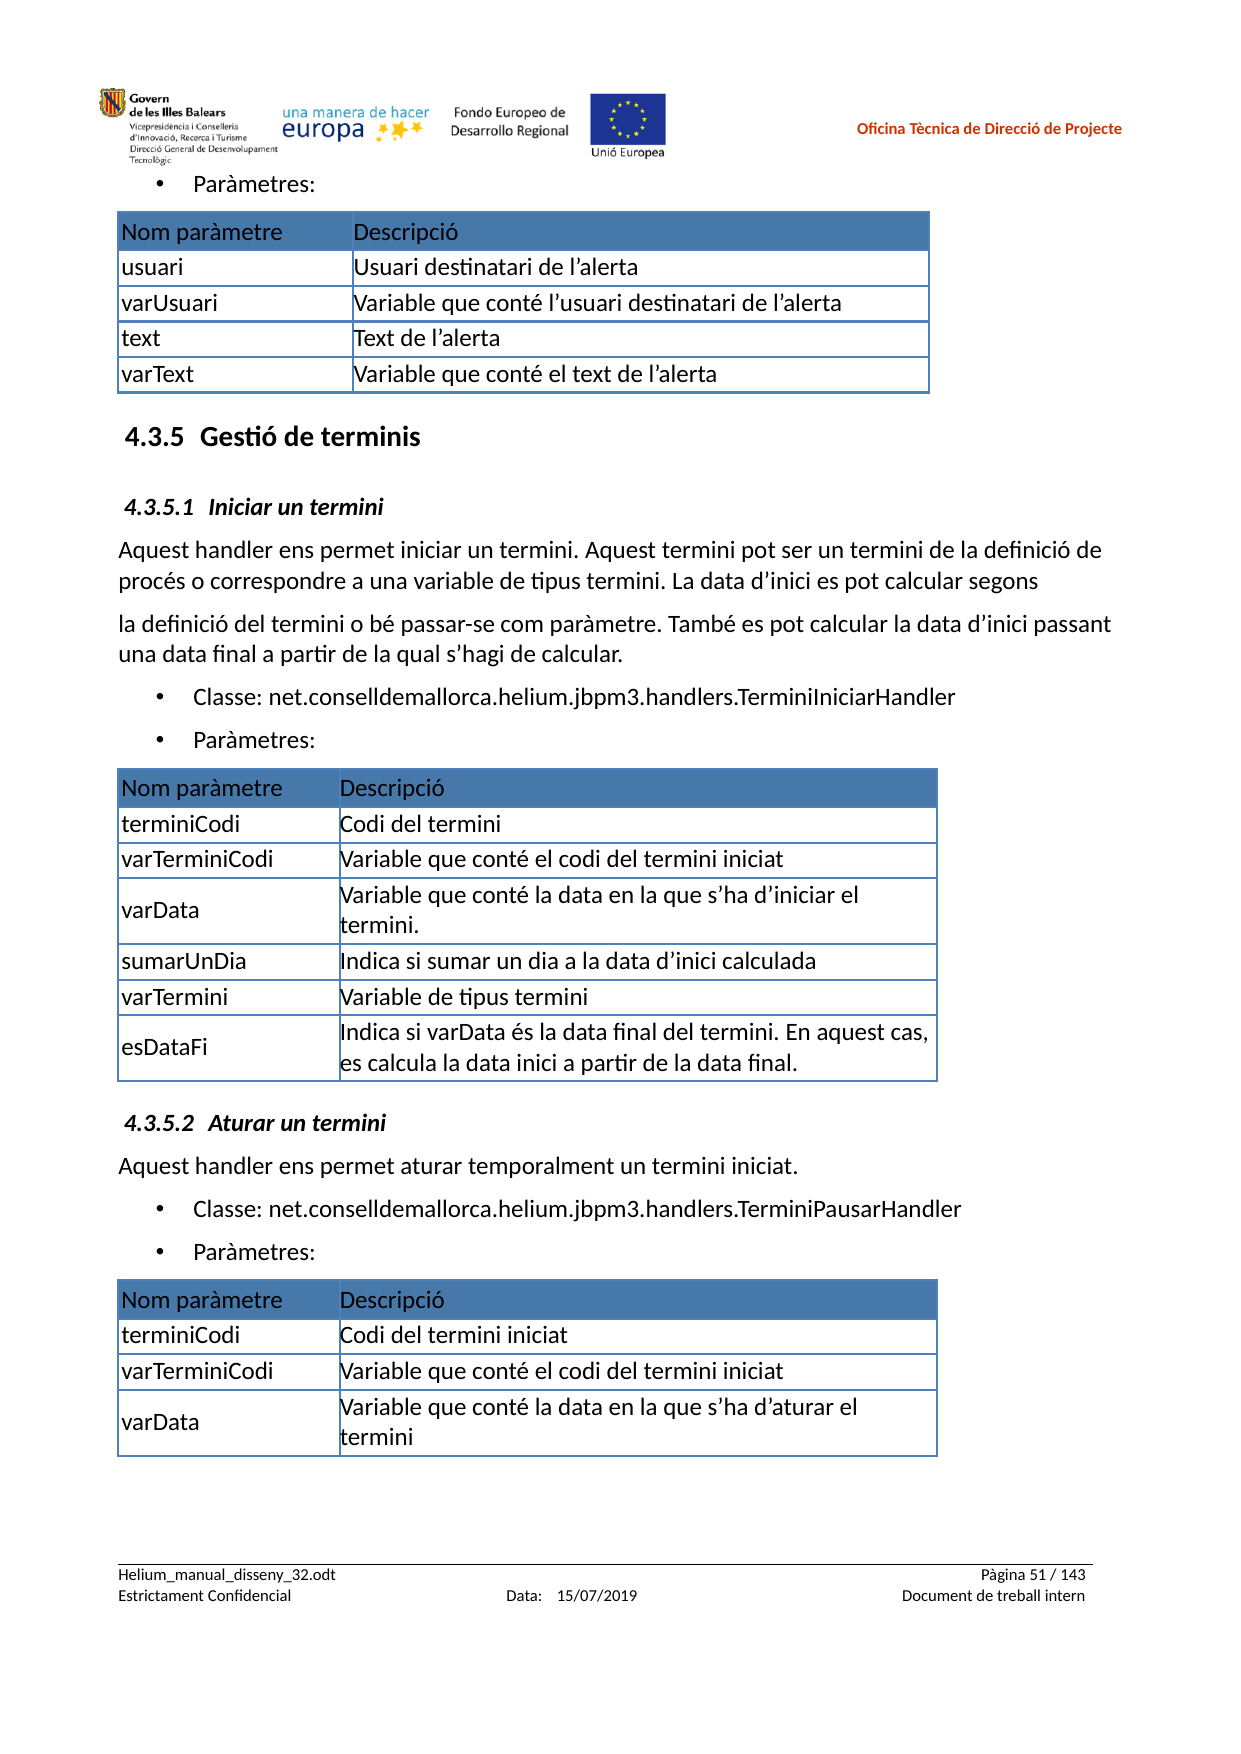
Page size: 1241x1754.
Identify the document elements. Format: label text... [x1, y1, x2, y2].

text Aquest handler ens permet aturar temporalment un termini iniciat. [118, 1150, 1122, 1181]
table_cell Usuari destinatari de l’alerta [354, 251, 928, 285]
picture [99, 87, 668, 166]
table_cell sumarUnDia [119, 945, 339, 979]
list Paràmetres: [156, 1236, 1122, 1267]
subtitle Iniciar un termini [118, 492, 1122, 522]
table_header Descripció [354, 213, 928, 249]
list Paràmetres: [156, 724, 1122, 755]
text la definició del termini o bé passar-se com paràmetre. També es pot calcular la data d’inici passant una data final a partir de la qual s’hagi de calcular. [118, 608, 1122, 669]
table_cell Codi del termini iniciat [341, 1320, 936, 1353]
table_cell Text de l’alerta [354, 323, 928, 356]
list Classe: net.conselldemallorca.helium.jbpm3.handlers.TerminiPausarHandler [156, 1193, 1122, 1224]
list Classe: net.conselldemallorca.helium.jbpm3.handlers.TerminiIniciarHandler [156, 682, 1122, 712]
table_cell Indica si varData és la data final del termini. En aquest cas, es calcula la data inici a partir de la data final. [341, 1016, 936, 1080]
table_cell Variable que conté el text de l’alerta [354, 358, 928, 391]
table_cell varUsuari [119, 287, 352, 320]
table_cell terminiCodi [119, 1320, 339, 1353]
table_cell varTerminiCodi [119, 1355, 339, 1389]
table_cell Indica si sumar un dia a la data d’inici calculada [341, 945, 936, 979]
table_header Descripció [341, 1281, 936, 1318]
table_header Nom paràmetre [119, 770, 339, 806]
table_cell Variable que conté la data en la que s’ha d’aturar el termini [341, 1391, 936, 1455]
table_cell Variable que conté l’usuari destinatari de l’alerta [354, 287, 928, 320]
table_cell varData [119, 879, 339, 943]
table_cell text [119, 323, 352, 356]
table_cell Variable que conté la data en la que s’ha d’iniciar el termini. [341, 879, 936, 943]
table_cell esDataFi [119, 1016, 339, 1080]
subtitle Gestió de terminis [118, 418, 1122, 454]
table_cell Codi del termini [341, 808, 936, 842]
text Aquest handler ens permet iniciar un termini. Aquest termini pot ser un termini de la definició de procés o correspondre a una variable de tipus termini. La data d’inici es pot calcular segons [118, 534, 1122, 596]
list Paràmetres: [156, 168, 1122, 198]
table_cell varData [119, 1391, 339, 1455]
table_cell terminiCodi [119, 808, 339, 842]
table_cell varText [119, 358, 352, 391]
table_cell Variable que conté el codi del termini iniciat [341, 844, 936, 877]
subtitle Aturar un termini [118, 1107, 1122, 1138]
table_header Descripció [341, 770, 936, 806]
table_cell usuari [119, 251, 352, 285]
table_cell varTerminiCodi [119, 844, 339, 877]
table_header Nom paràmetre [119, 213, 352, 249]
table_cell varTermini [119, 981, 339, 1014]
table_cell Variable que conté el codi del termini iniciat [341, 1355, 936, 1389]
table_header Nom paràmetre [119, 1281, 339, 1318]
table_cell Variable de tipus termini [341, 981, 936, 1014]
